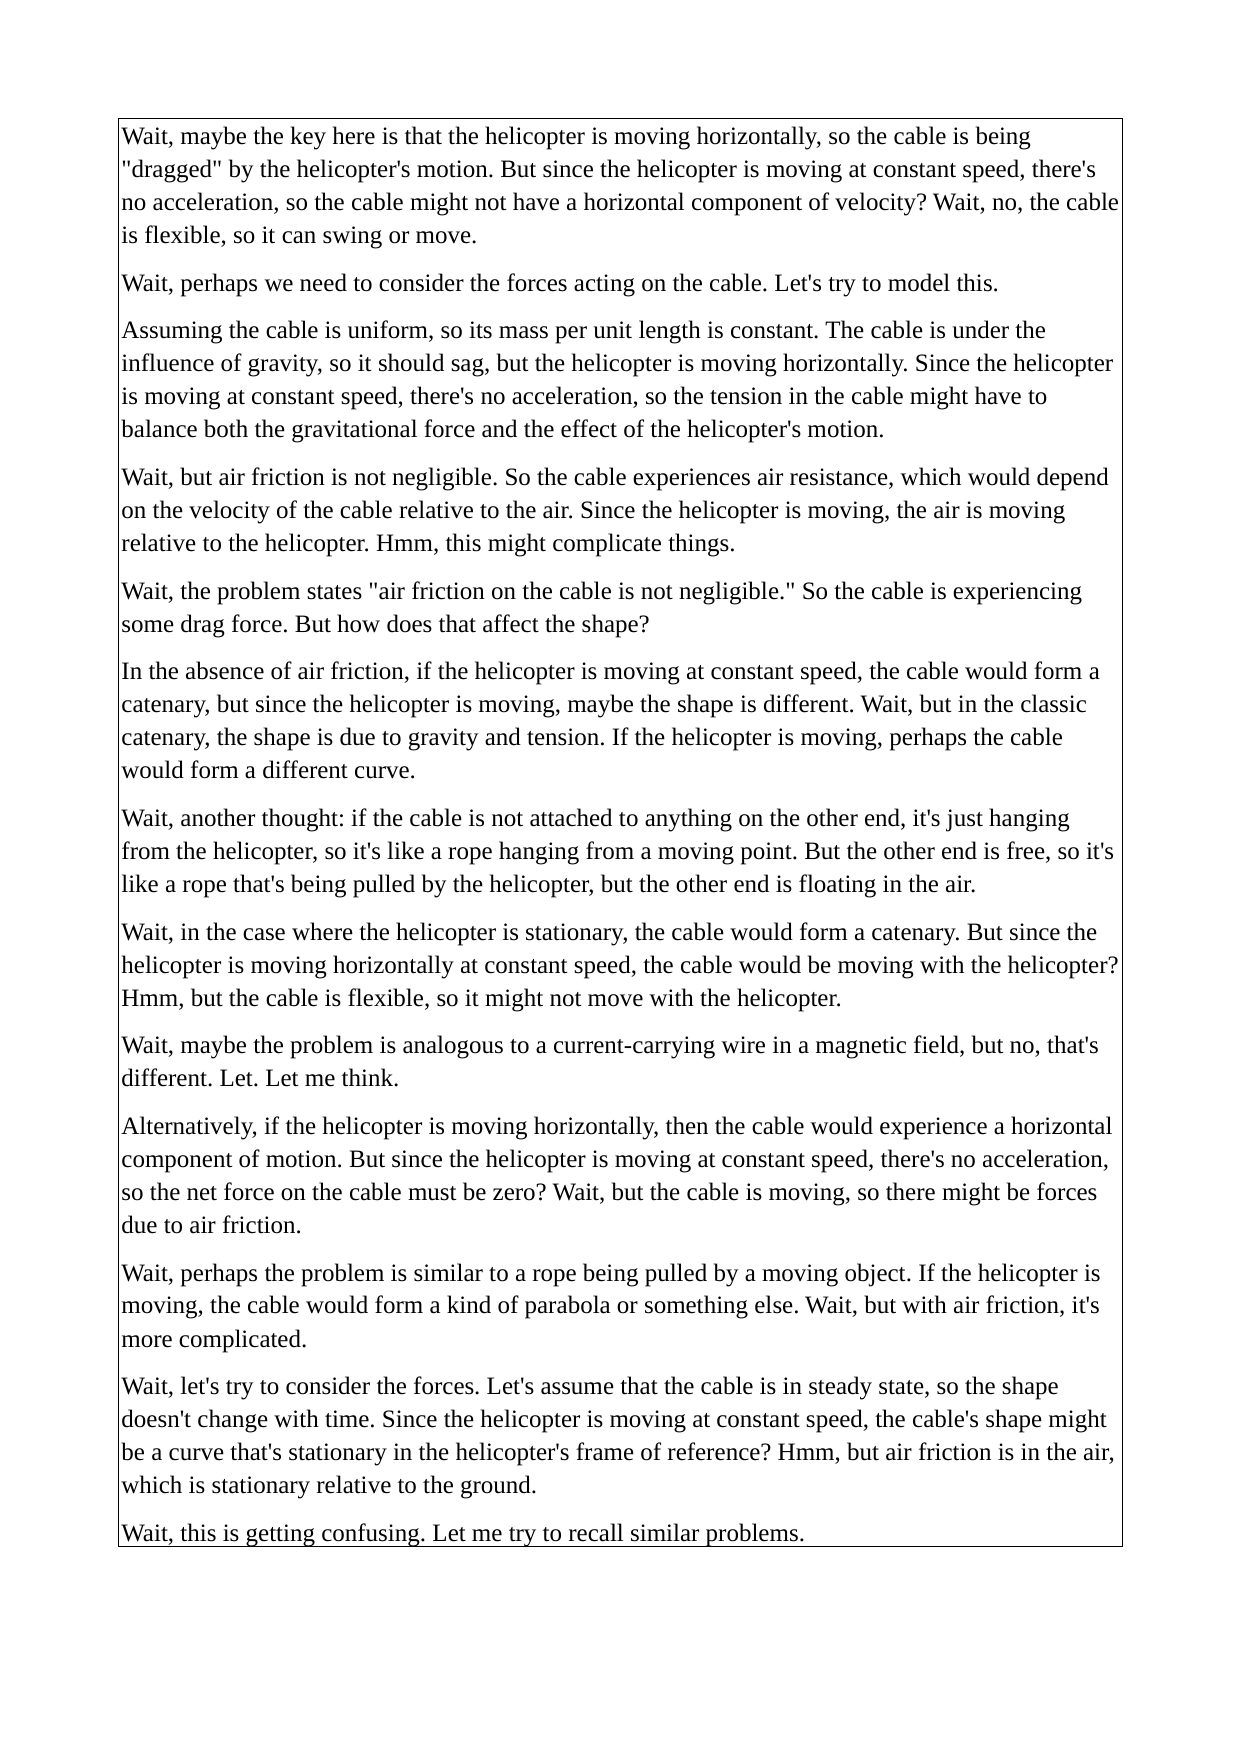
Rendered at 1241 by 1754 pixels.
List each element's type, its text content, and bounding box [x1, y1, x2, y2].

text Assuming the cable is uniform, so its mass per unit length is constant. The cable is under the influence of gravity, so it should sag, but the helicopter is moving horizontally. Since the helicopter is moving at constant speed, there's no acceleration, so the tension in the cable might have to balance both the gravitational force and the effect of the helicopter's motion. [119, 312, 1122, 443]
text Wait, let's try to consider the forces. Let's assume that the cable is in steady state, so the shape doesn't change with time. Since the helicopter is moving at constant speed, the cable's shape might be a curve that's stationary in the helicopter's frame of reference? Hmm, but air friction is in the air, which is stationary relative to the ground. [119, 1368, 1122, 1499]
text Wait, perhaps the problem is similar to a rope being pulled by a moving object. If the helicopter is moving, the cable would form a kind of parabola or something else. Wait, but with air friction, it's more complicated. [119, 1254, 1122, 1352]
text In the absence of air friction, if the helicopter is moving at constant speed, the cable would form a catenary, but since the helicopter is moving, maybe the shape is different. Wait, but in the classic catenary, the shape is due to gravity and tension. If the helicopter is moving, perhaps the cable would form a different curve. [119, 653, 1122, 784]
text Wait, maybe the key here is that the helicopter is moving horizontally, so the cable is being "dragged" by the helicopter's motion. But since the helicopter is moving at constant speed, there's no acceleration, so the cable might not have a horizontal component of velocity? Wait, no, the cable is flexible, so it can swing or move. [119, 119, 1122, 249]
text Wait, but air friction is not negligible. So the cable experiences air resistance, which would depend on the velocity of the cable relative to the air. Since the helicopter is moving, the air is moving relative to the helicopter. Hmm, this might complicate things. [119, 459, 1122, 557]
text Wait, perhaps we need to consider the forces acting on the cable. Let's try to model this. [119, 265, 1122, 297]
text Alternatively, if the helicopter is moving horizontally, then the cable would experience a horizontal component of motion. But since the helicopter is moving at constant speed, there's no acceleration, so the net force on the cable must be zero? Wait, but the cable is moving, so there might be forces due to air friction. [119, 1108, 1122, 1239]
text Wait, this is getting confusing. Let me try to recall similar problems. [119, 1515, 1122, 1546]
text Wait, the problem states "air friction on the cable is not negligible." So the cable is experiencing some drag force. But how does that affect the shape? [119, 573, 1122, 637]
text Wait, another thought: if the cable is not attached to anything on the other end, it's just hanging from the helicopter, so it's like a rope hanging from a moving point. But the other end is free, so it's like a rope that's being pulled by the helicopter, but the other end is floating in the air. [119, 800, 1122, 898]
text Wait, in the case where the helicopter is stationary, the cable would form a catenary. But since the helicopter is moving horizontally at constant speed, the cable would be moving with the helicopter? Hmm, but the cable is flexible, so it might not move with the helicopter. [119, 914, 1122, 1011]
text Wait, maybe the problem is analogous to a current-carrying wire in a magnetic field, but no, that's different. Let. Let me think. [119, 1027, 1122, 1092]
